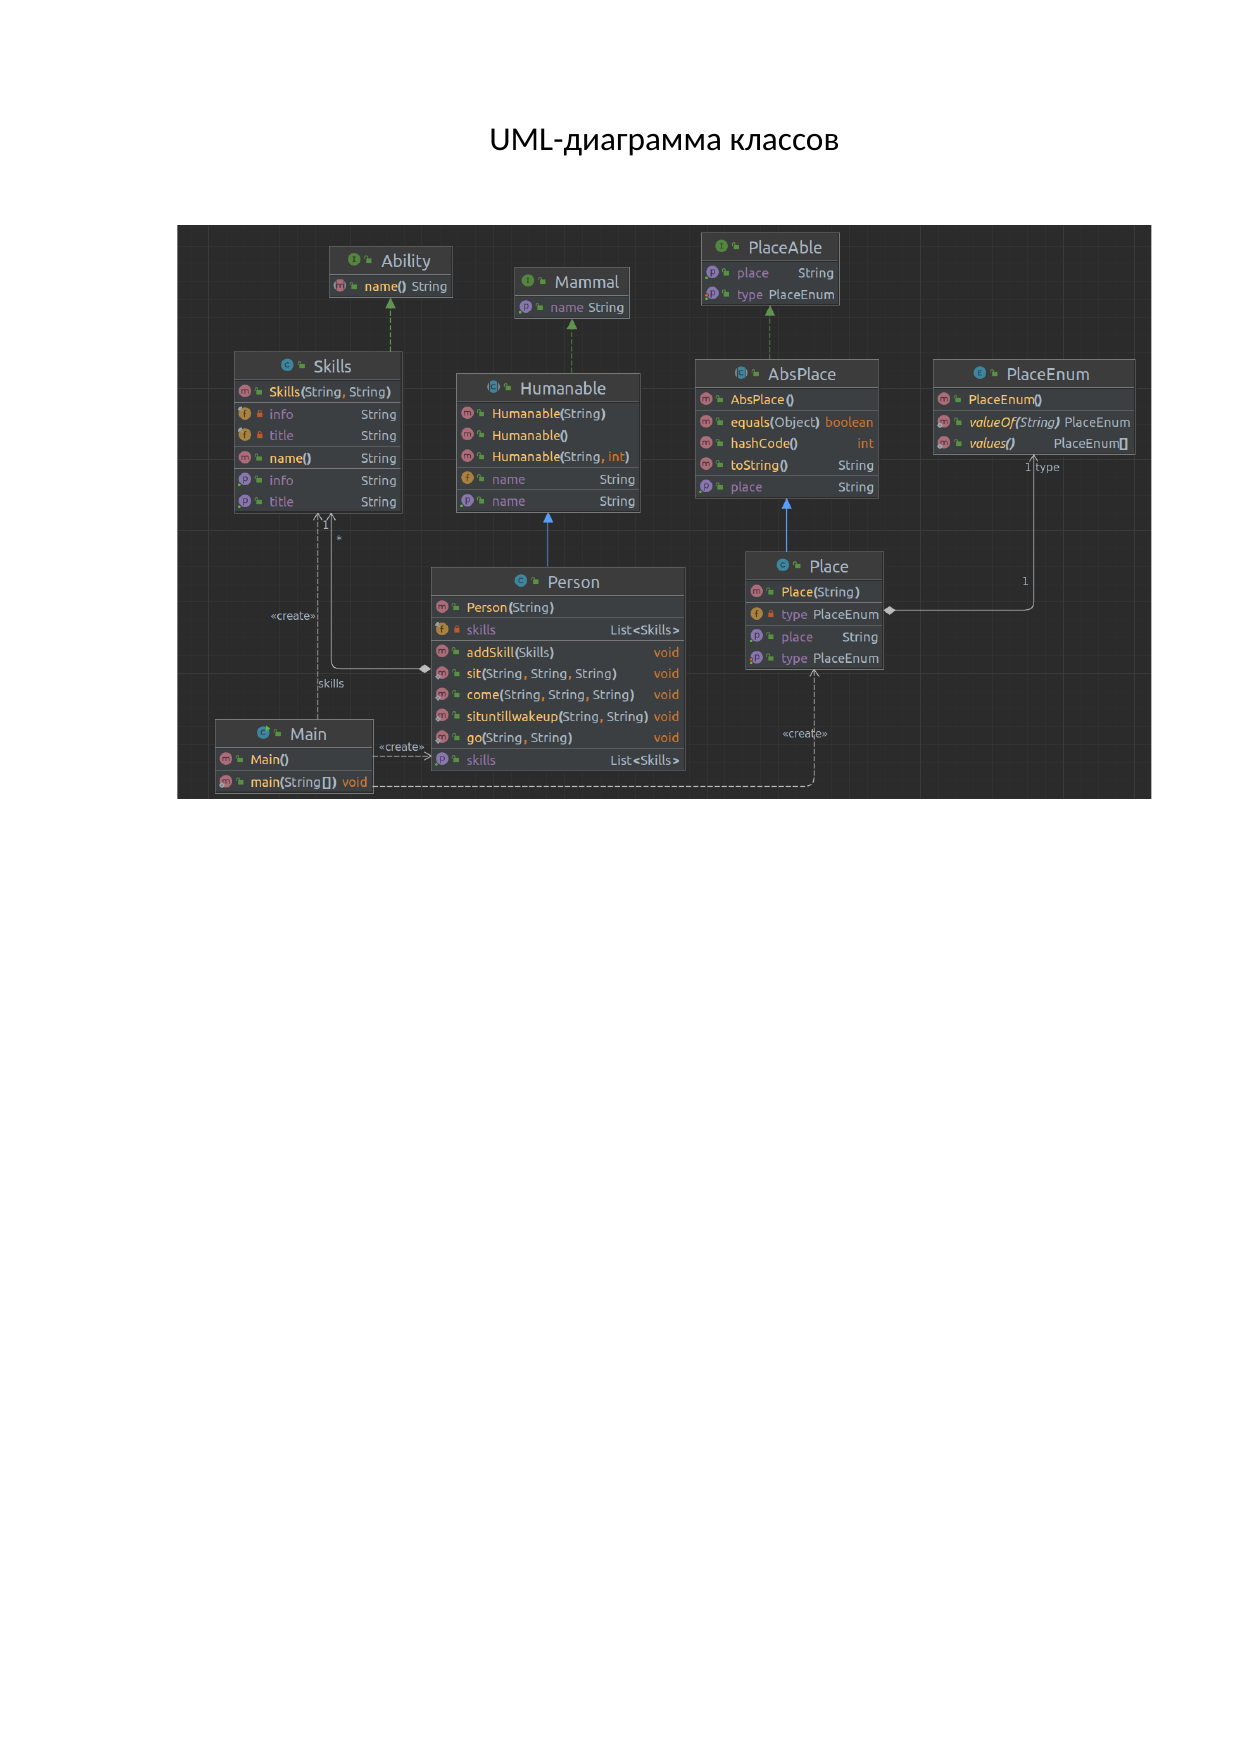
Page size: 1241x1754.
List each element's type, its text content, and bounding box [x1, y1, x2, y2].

picture [177, 225, 1152, 799]
text UML-диаграмма классов [177, 118, 1152, 159]
